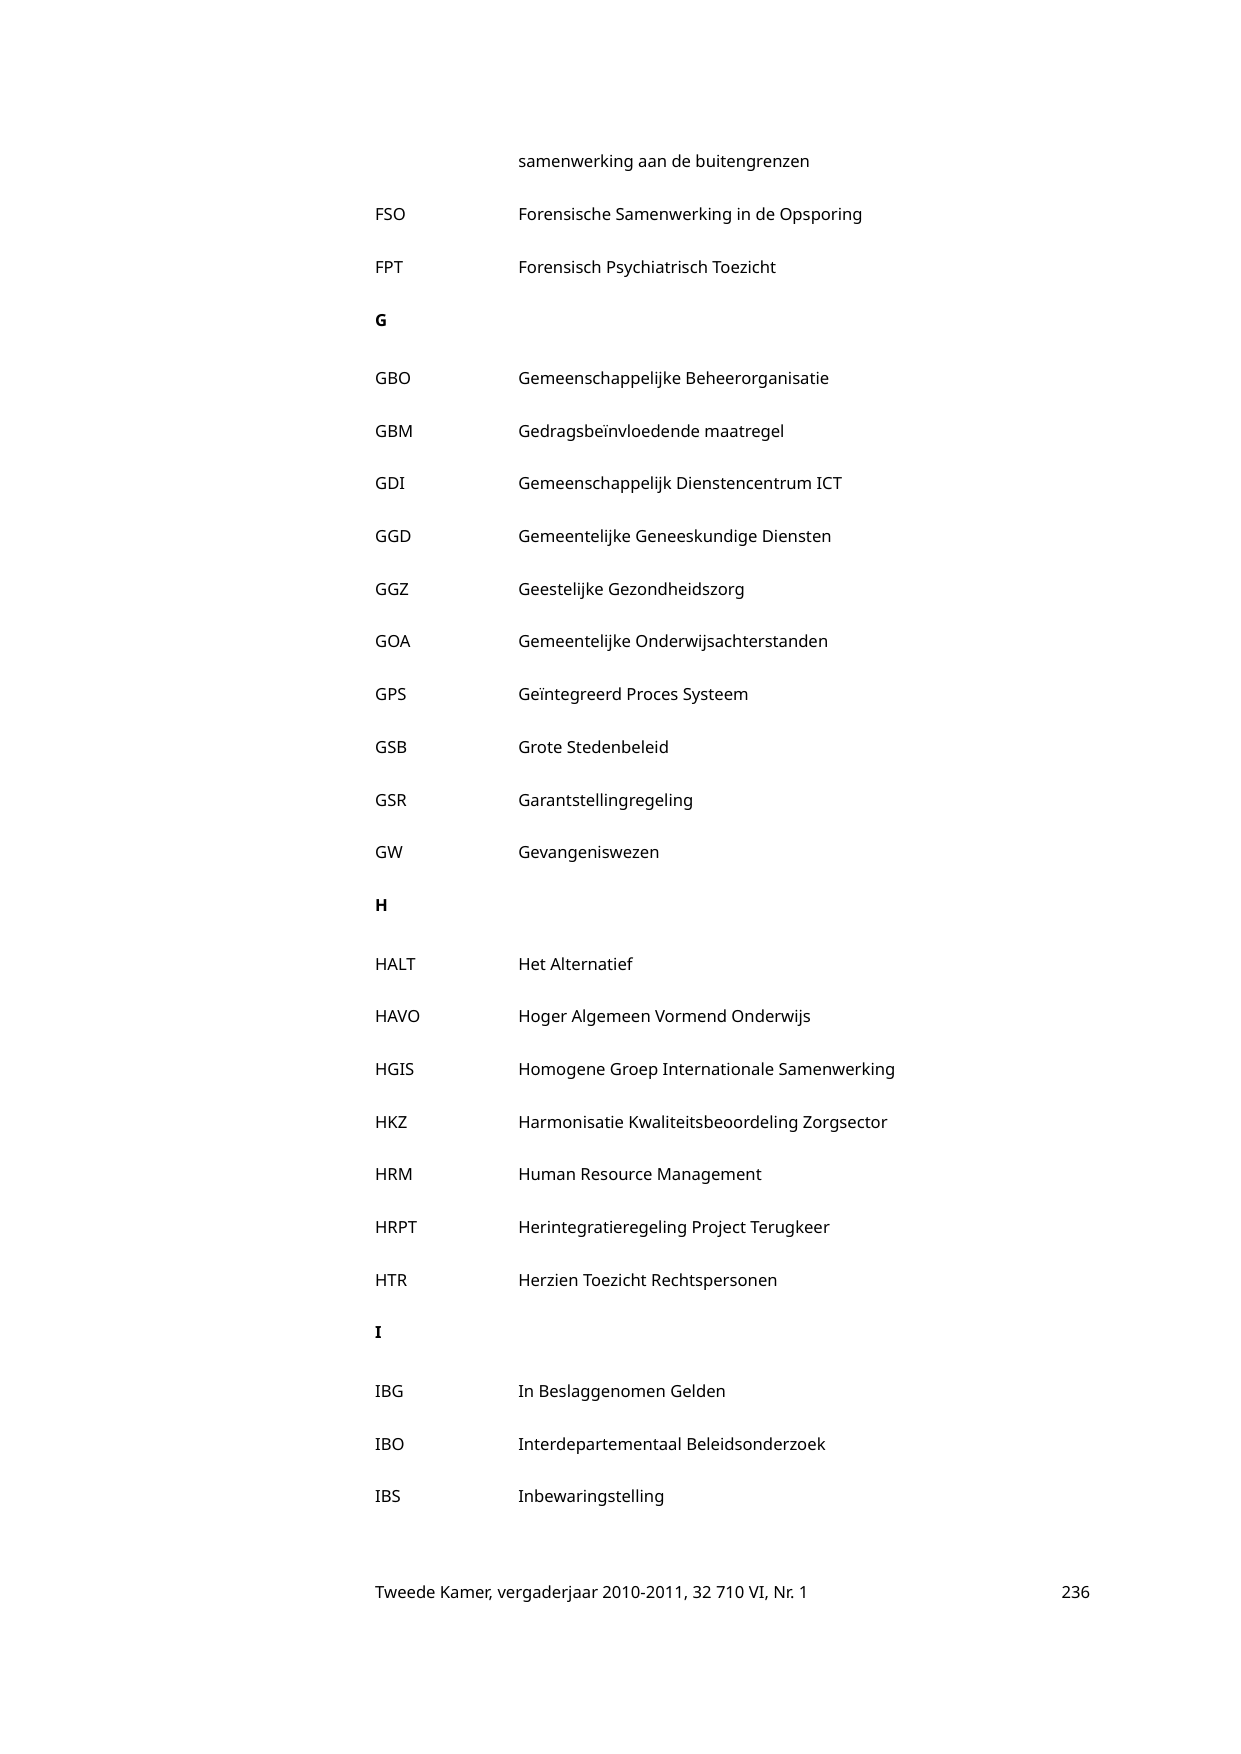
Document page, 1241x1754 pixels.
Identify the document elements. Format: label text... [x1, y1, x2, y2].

table_cell [518, 308, 1090, 367]
table_cell Gemeenschappelijke Beheerorganisatie [518, 367, 1090, 419]
table_cell GSB [375, 736, 518, 788]
table_cell Herzien Toezicht Rechtspersonen [518, 1268, 1090, 1321]
table_cell GGZ [375, 578, 518, 630]
table_cell HRM [375, 1163, 518, 1216]
table_cell HALT [375, 952, 518, 1005]
table_cell Geïntegreerd Proces Systeem [518, 683, 1090, 736]
table_cell Forensisch Psychiatrisch Toezicht [518, 255, 1090, 308]
table_cell Het Alternatief [518, 952, 1090, 1005]
table_cell GDI [375, 472, 518, 525]
table_cell Herintegratieregeling Project Terugkeer [518, 1216, 1090, 1268]
table_cell GBO [375, 367, 518, 419]
table_cell Gemeentelijke Geneeskundige Diensten [518, 525, 1090, 577]
table_cell Geestelijke Gezondheidszorg [518, 578, 1090, 630]
table_cell GOA [375, 630, 518, 683]
table_cell GSR [375, 788, 518, 841]
table_cell FSO [375, 203, 518, 255]
table_cell GBM [375, 419, 518, 472]
table_cell Harmonisatie Kwaliteitsbeoordeling Zorgsector [518, 1110, 1090, 1163]
table_cell H [375, 894, 518, 952]
table_cell HAVO [375, 1005, 518, 1057]
table_cell Garantstellingregeling [518, 788, 1090, 841]
table_cell Grote Stedenbeleid [518, 736, 1090, 788]
table_cell HGIS [375, 1058, 518, 1110]
table_cell [518, 894, 1090, 952]
table_cell Hoger Algemeen Vormend Onderwijs [518, 1005, 1090, 1057]
table_cell IBG [375, 1380, 518, 1432]
table_cell GPS [375, 683, 518, 736]
table_cell Gemeenschappelijk Dienstencentrum ICT [518, 472, 1090, 525]
table_cell GGD [375, 525, 518, 577]
table_cell Gevangeniswezen [518, 841, 1090, 894]
table_cell Interdepartementaal Beleidsonderzoek [518, 1432, 1090, 1485]
table_cell HTR [375, 1268, 518, 1321]
table_cell Human Resource Management [518, 1163, 1090, 1216]
table_cell samenwerking aan de buitengrenzen [518, 150, 1090, 203]
table_cell In Beslaggenomen Gelden [518, 1380, 1090, 1432]
table_cell Homogene Groep Internationale Samenwerking [518, 1058, 1090, 1110]
table_cell GW [375, 841, 518, 894]
table_cell G [375, 308, 518, 367]
table_cell [518, 1321, 1090, 1379]
table_cell Forensische Samenwerking in de Opsporing [518, 203, 1090, 255]
table_cell IBS [375, 1485, 518, 1508]
table_cell Gedragsbeïnvloedende maatregel [518, 419, 1090, 472]
table_cell Gemeentelijke Onderwijsachterstanden [518, 630, 1090, 683]
table_cell [375, 150, 518, 203]
table_cell I [375, 1321, 518, 1379]
table_cell Inbewaringstelling [518, 1485, 1090, 1508]
table_cell HRPT [375, 1216, 518, 1268]
table_cell FPT [375, 255, 518, 308]
table_cell IBO [375, 1432, 518, 1485]
table_cell HKZ [375, 1110, 518, 1163]
